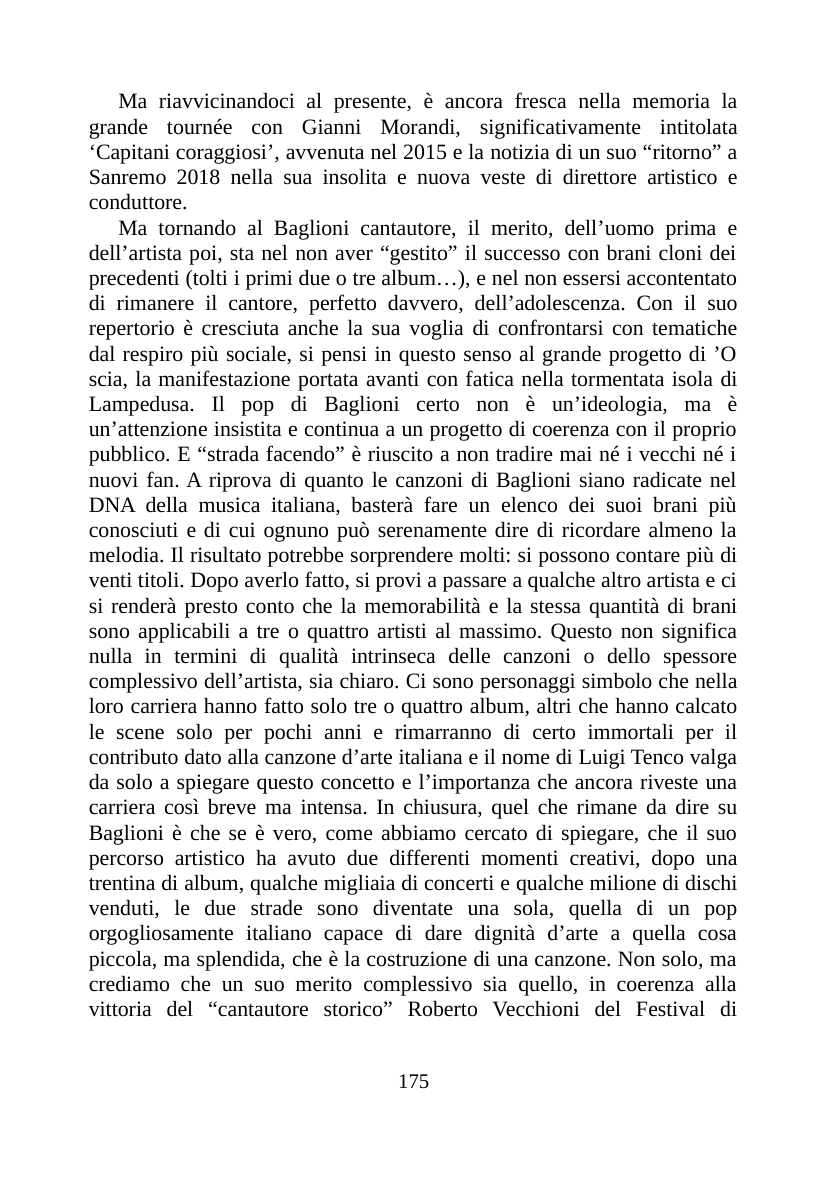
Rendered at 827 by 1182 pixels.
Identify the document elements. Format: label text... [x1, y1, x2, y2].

text Ma riavvicinandoci al presente, è ancora fresca nella memoria la grande tournée con Gianni Morandi, significativamente intitolata ‘Capitani coraggiosi’, avvenuta nel 2015 e la notizia di un suo “ritorno” a Sanremo 2018 nella sua insolita e nuova veste di direttore artistico e conduttore. [88, 88, 738, 214]
text Ma tornando al Baglioni cantautore, il merito, dell’uomo prima e dell’artista poi, sta nel non aver “gestito” il successo con brani cloni dei precedenti (tolti i primi due o tre album…), e nel non essersi accontentato di rimanere il cantore, perfetto davvero, dell’adolescenza. Con il suo repertorio è cresciuta anche la sua voglia di confrontarsi con tematiche dal respiro più sociale, si pensi in questo senso al grande progetto di ’O scia, la manifestazione portata avanti con fatica nella tormentata isola di Lampedusa. Il pop di Baglioni certo non è un’ideologia, ma è un’attenzione insistita e continua a un progetto di coerenza con il proprio pubblico. E “strada facendo” è riuscito a non tradire mai né i vecchi né i nuovi fan. A riprova di quanto le canzoni di Baglioni siano radicate nel DNA della musica italiana, basterà fare un elenco dei suoi brani più conosciuti e di cui ognuno può serenamente dire di ricordare almeno la melodia. Il risultato potrebbe sorprendere molti: si possono contare più di venti titoli. Dopo averlo fatto, si provi a passare a qualche altro artista e ci si renderà presto conto che la memorabilità e la stessa quantità di brani sono applicabili a tre o quattro artisti al massimo. Questo non significa nulla in termini di qualità intrinseca delle canzoni o dello spessore complessivo dell’artista, sia chiaro. Ci sono personaggi simbolo che nella loro carriera hanno fatto solo tre o quattro album, altri che hanno calcato le scene solo per pochi anni e rimarranno di certo immortali per il contributo dato alla canzone d’arte italiana e il nome di Luigi Tenco valga da solo a spiegare questo concetto e l’importanza che ancora riveste una carriera così breve ma intensa. In chiusura, quel che rimane da dire su Baglioni è che se è vero, come abbiamo cercato di spiegare, che il suo percorso artistico ha avuto due differenti momenti creativi, dopo una trentina di album, qualche migliaia di concerti e qualche milione di dischi venduti, le due strade sono diventate una sola, quella di un pop orgogliosamente italiano capace di dare dignità d’arte a quella cosa piccola, ma splendida, che è la costruzione di una canzone. Non solo, ma crediamo che un suo merito complessivo sia quello, in coerenza alla vittoria del “cantautore storico” Roberto Vecchioni del Festival di [88, 214, 738, 1021]
